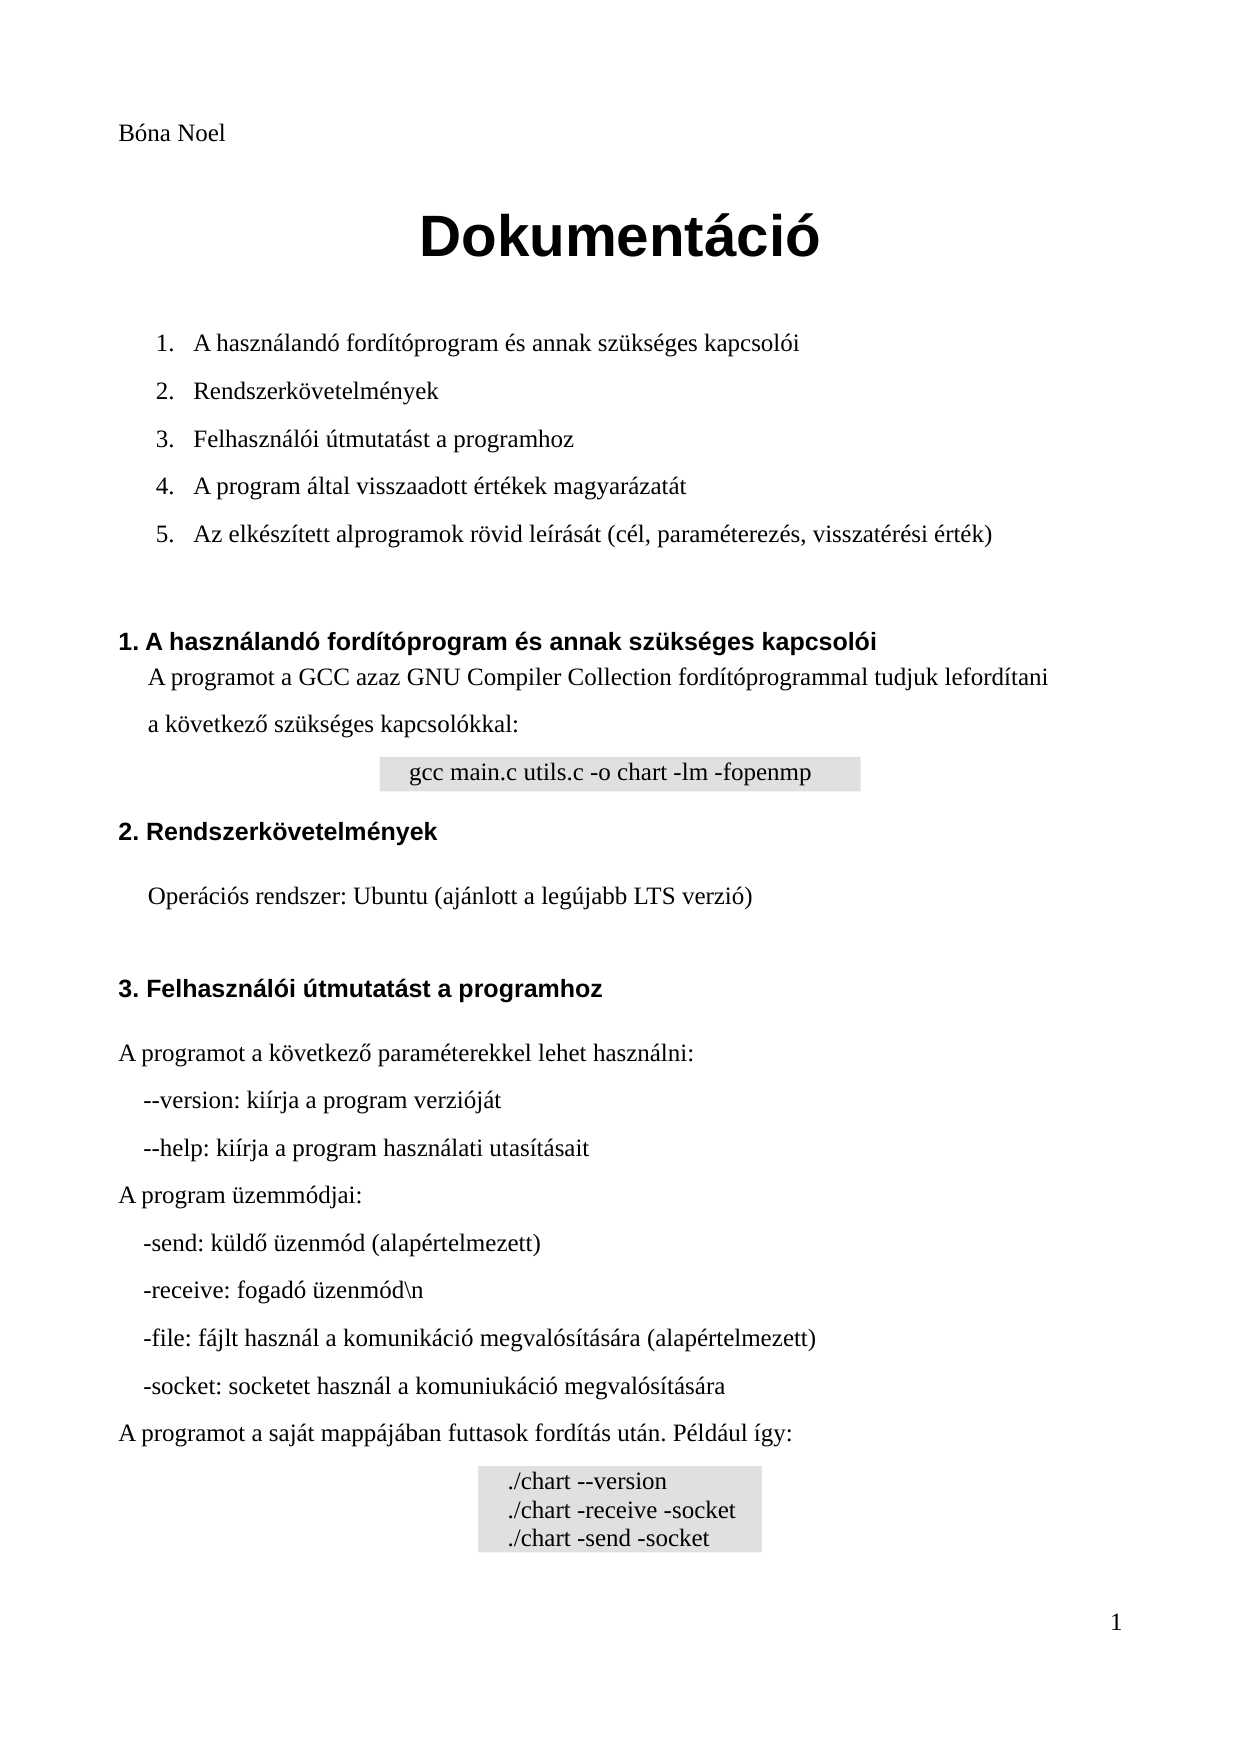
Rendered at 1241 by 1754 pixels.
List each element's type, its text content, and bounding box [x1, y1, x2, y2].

text -socket: socketet használ a komuniukáció megvalósítására [118, 1371, 1122, 1399]
title Dokumentáció [118, 201, 1122, 268]
subtitle 2. Rendszerkövetelmények [118, 817, 1122, 874]
subtitle 3. Felhasználói útmutatást a programhoz [118, 974, 1122, 1031]
text -send: küldő üzenmód (alapértelmezett) [118, 1228, 1122, 1257]
subtitle 1. A használandó fordítóprogram és annak szükséges kapcsolói [118, 627, 1122, 655]
list Az elkészített alprogramok rövid leírását (cél, paraméterezés, visszatérési érték) [156, 519, 1122, 548]
list A használandó fordítóprogram és annak szükséges kapcsolói [156, 328, 1122, 357]
text a következő szükséges kapcsolókkal: [148, 709, 1122, 738]
text Operációs rendszer: Ubuntu (ajánlott a legújabb LTS verzió) [118, 881, 1122, 942]
text -receive: fogadó üzenmód\n [118, 1276, 1122, 1304]
list A program által visszaadott értékek magyarázatát [156, 471, 1122, 500]
list Rendszerkövetelmények [156, 376, 1122, 405]
text A programot a következő paraméterekkel lehet használni: [118, 1038, 1122, 1066]
text -file: fájlt használ a komunikáció megvalósítására (alapértelmezett) [118, 1323, 1122, 1352]
text A program üzemmódjai: [118, 1180, 1122, 1209]
text A programot a GCC azaz GNU Compiler Collection fordítóprogrammal tudjuk lefordítani [118, 662, 1122, 690]
list Felhasználói útmutatást a programhoz [156, 424, 1122, 452]
text A programot a saját mappájában futtasok fordítás után. Például így: [118, 1418, 1122, 1447]
text --version: kiírja a program verzióját [118, 1085, 1122, 1114]
text --help: kiírja a program használati utasításait [118, 1133, 1122, 1162]
